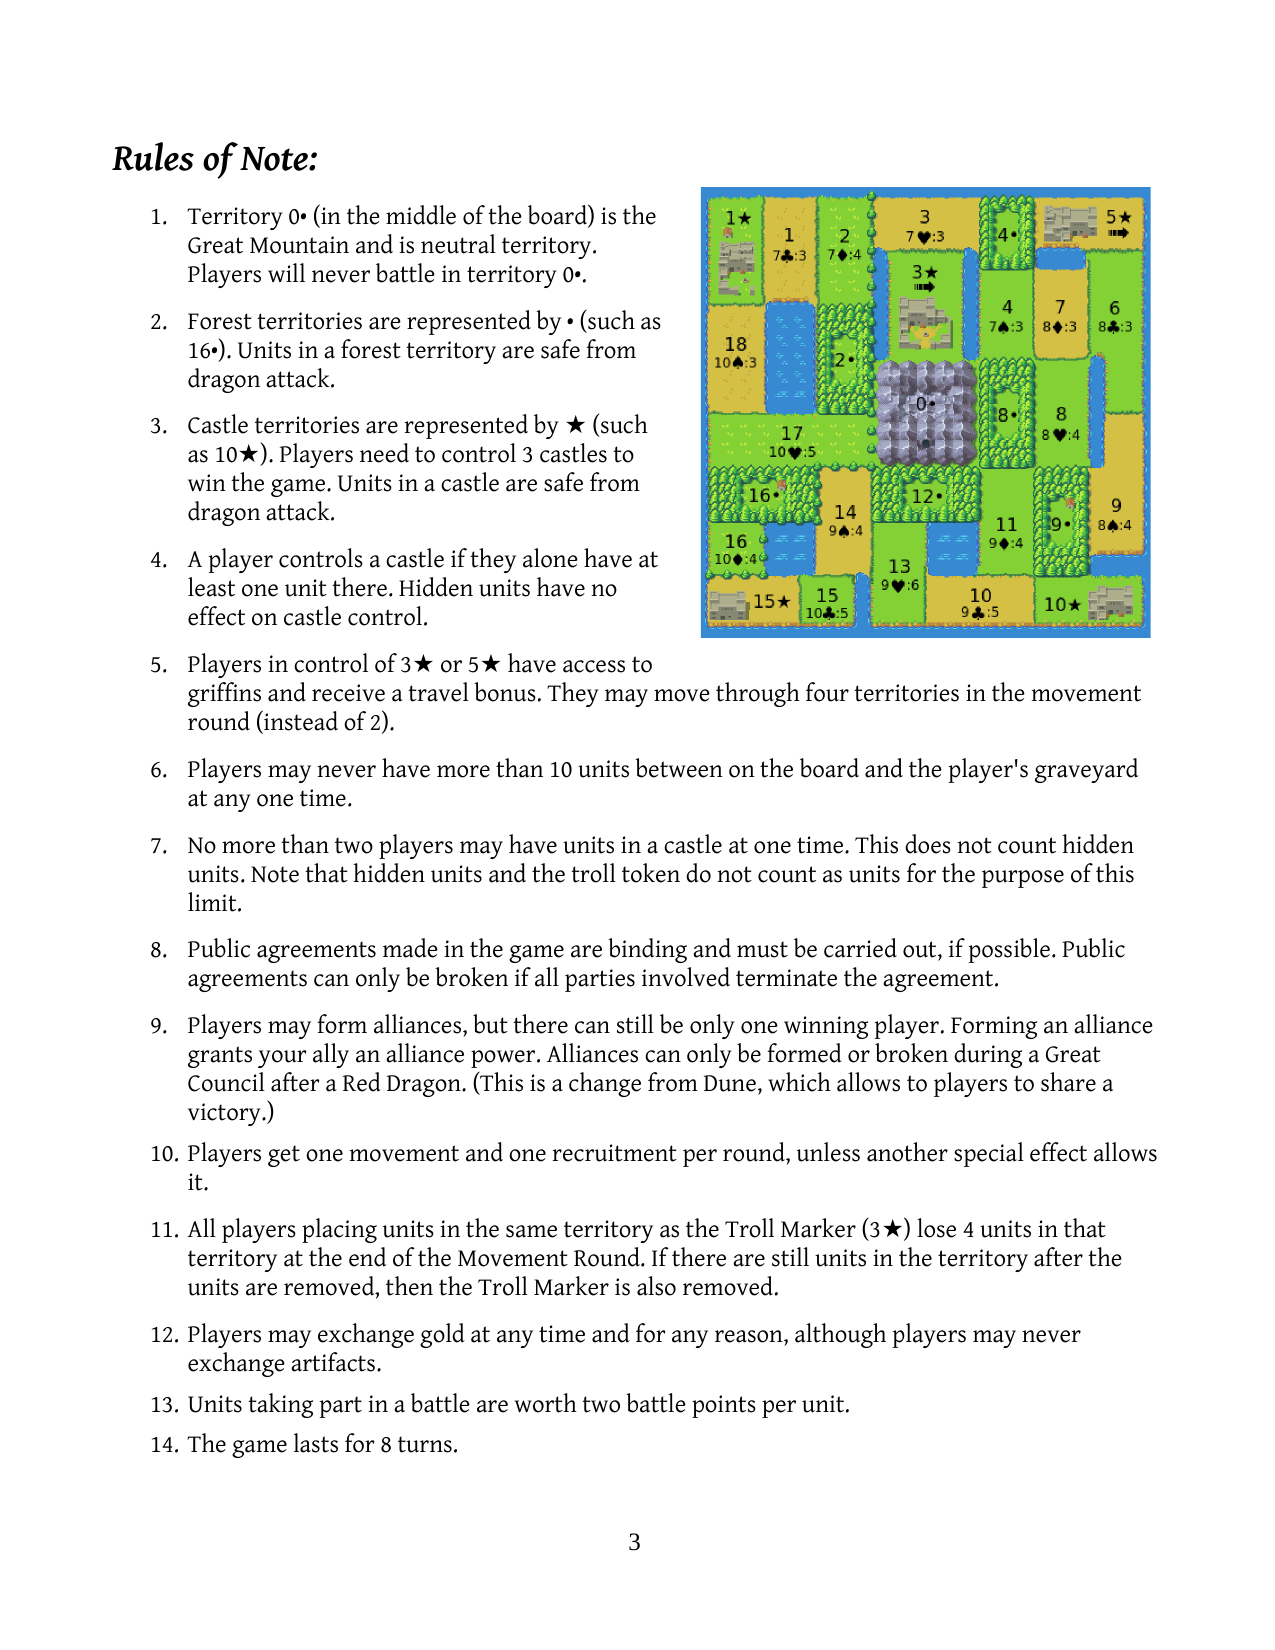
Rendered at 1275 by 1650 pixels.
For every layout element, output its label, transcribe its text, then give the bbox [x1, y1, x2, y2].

list Players may exchange gold at any time and for any reason, although players may never exchange artifacts. [150, 1320, 1162, 1378]
list Units taking part in a battle are worth two battle points per unit. [150, 1390, 1162, 1419]
list Forest territories are represented by • (such as 16•). Units in a forest territory are safe from dragon attack. [150, 307, 700, 394]
list Castle territories are represented by ★ (such as 10★). Players need to control 3 castles to win the game. Units in a castle are safe from dragon attack. [150, 412, 700, 528]
list Public agreements made in the game are binding and must be carried out, if possible. Public agreements can only be broken if all parties involved terminate the agreement. [150, 936, 1162, 994]
list Players may never have more than 10 units between on the board and the player's graveyard at any one time. [150, 755, 1162, 813]
list Players get one movement and one recruitment per round, unless another special effect allows it. [150, 1139, 1162, 1197]
picture [700, 187, 1151, 638]
list All players placing units in the same territory as the Troll Marker (3★) lose 4 units in that territory at the end of the Movement Round. If there are still units in the territory after the units are removed, then the Troll Marker is also removed. [150, 1215, 1162, 1302]
list Players in control of 3★ or 5★ have access to griffins and receive a travel bonus. They may move through four territories in the movement round (instead of 2). [150, 651, 1162, 737]
list A player controls a castle if they alone have at least one unit there. Hidden units have no effect on castle control. [150, 546, 700, 633]
list Territory 0• (in the middle of the board) is the Great Mountain and is neutral territory. Players will never battle in territory 0•. [150, 202, 700, 289]
subtitle Rules of Note: [112, 137, 1162, 181]
list The game lasts for 8 turns. [150, 1431, 1162, 1460]
list Players may form alliances, but there can still be only one winning player. Forming an alliance grants your ally an alliance power. Alliances can only be formed or broken during a Great Council after a Red Dragon. (This is a change from Dune, which allows to players to share a victory.) [150, 1012, 1162, 1128]
list No more than two players may have units in a castle at one time. This does not count hidden units. Note that hidden units and the troll token do not count as units for the purpose of this limit. [150, 831, 1162, 918]
